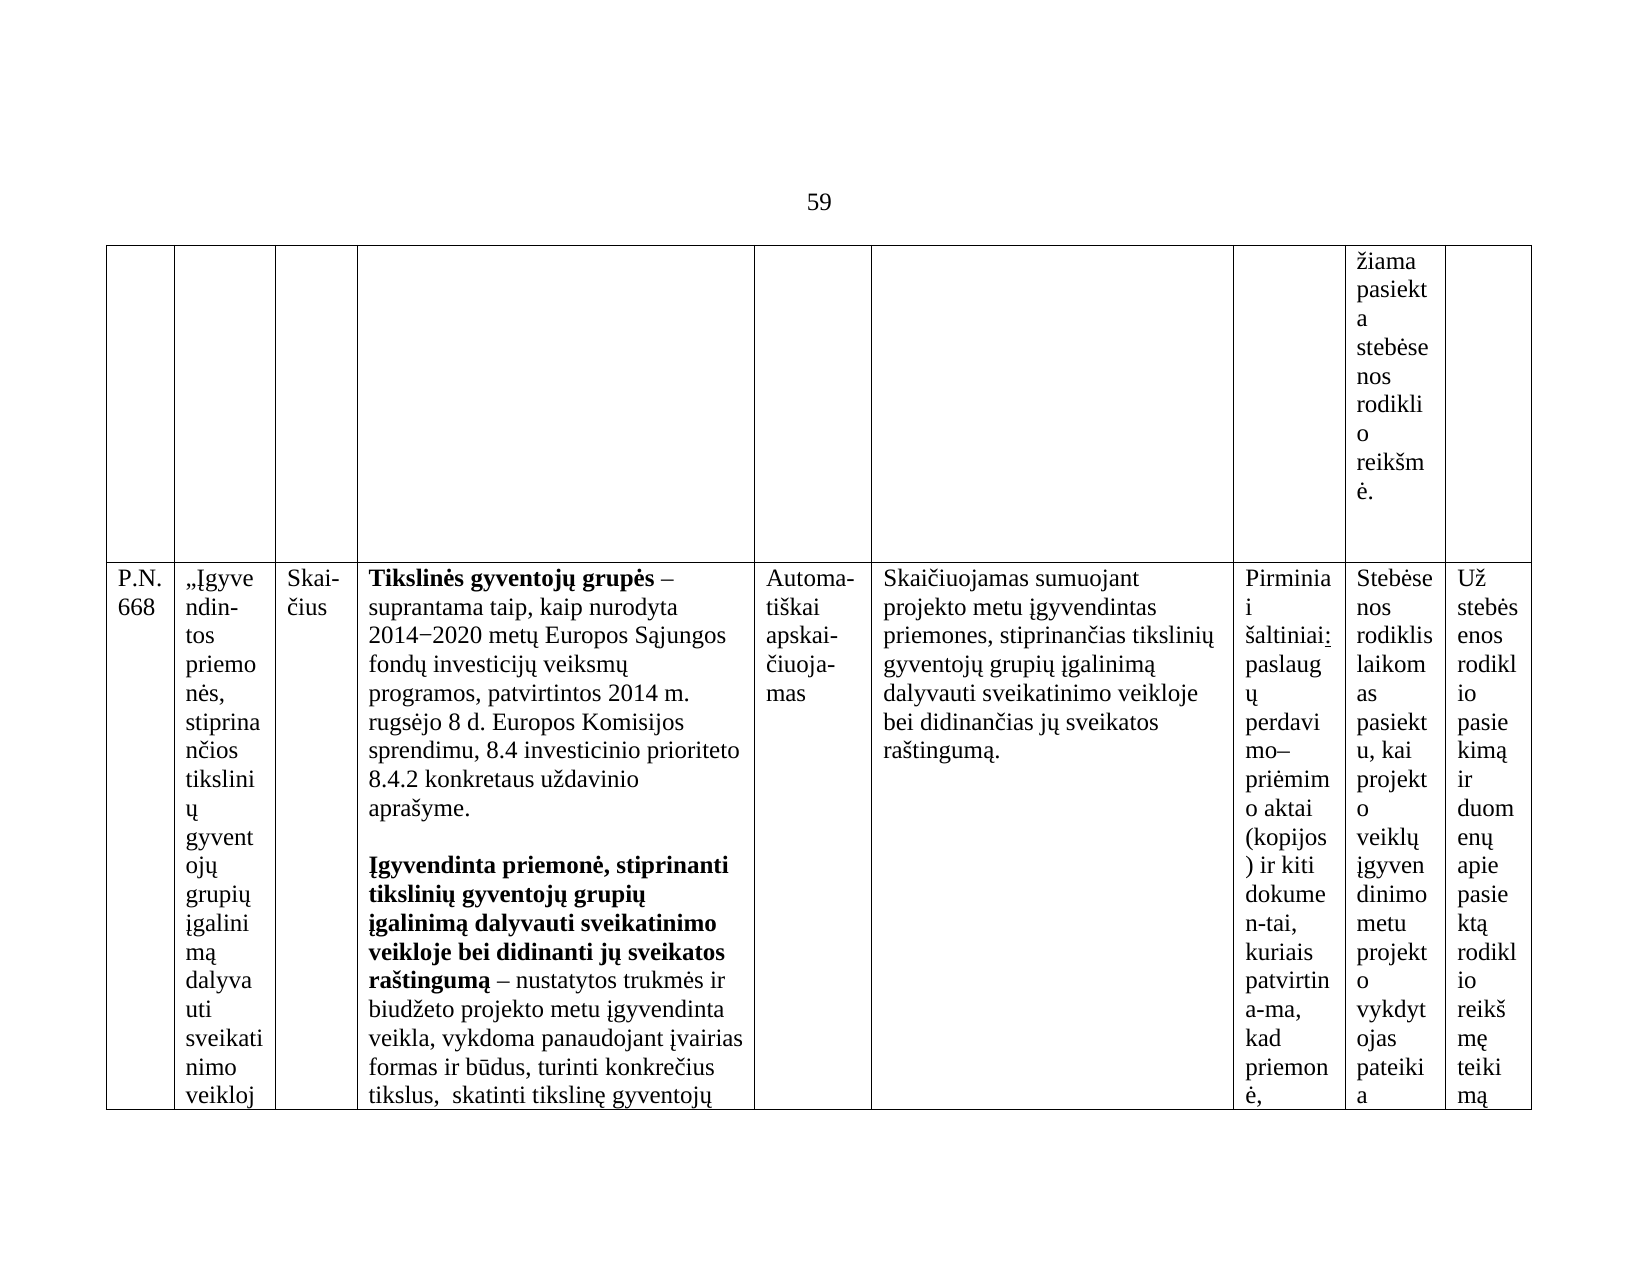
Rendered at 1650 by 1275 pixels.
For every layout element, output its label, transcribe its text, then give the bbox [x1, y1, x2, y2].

table_cell [276, 246, 357, 562]
table_cell „Įgyvendin-tos priemonės, stiprinančios tikslinių gyventojų grupių įgalinimą dalyvauti sveikatinimo veikloj [175, 563, 275, 1109]
table_cell Pirminiai šaltiniai: paslaugų perdavimo–priėmimo aktai (kopijos) ir kiti dokumen-tai, kuriais patvirtina-ma, kad priemonė, [1234, 563, 1345, 1109]
table_cell žiama pasiekta stebėsenos rodiklio reikšmė. [1346, 246, 1445, 562]
table_cell [175, 246, 275, 562]
table_cell [358, 246, 754, 562]
table_cell [1446, 246, 1531, 562]
table_cell Automa-tiškai apskai-čiuoja-mas [755, 563, 871, 1109]
table_cell Skai-čius [276, 563, 357, 1109]
table_cell [107, 246, 174, 562]
table_cell Stebėsenos rodiklis laikomas pasiektu, kai projekto veiklų įgyvendinimo metu projekto vykdytojas pateikia [1346, 563, 1445, 1109]
table_cell [872, 246, 1233, 562]
table_cell Skaičiuojamas sumuojant projekto metu įgyvendintas priemones, stiprinančias tikslinių gyventojų grupių įgalinimą dalyvauti sveikatinimo veikloje bei didinančias jų sveikatos raštingumą. [872, 563, 1233, 1109]
table_cell P.N.668 [107, 563, 174, 1109]
table_cell [1234, 246, 1345, 562]
table_cell Tikslinės gyventojų grupės – suprantama taip, kaip nurodyta 2014−2020 metų Europos Sąjungos fondų investicijų veiksmų programos, patvirtintos 2014 m. rugsėjo 8 d. Europos Komisijos sprendimu, 8.4 investicinio prioriteto 8.4.2 konkretaus uždavinio aprašyme. Įgyvendinta priemonė, stiprinanti tikslinių gyventojų grupių įgalinimą dalyvauti sveikatinimo veikloje bei didinanti jų sveikatos raštingumą – nustatytos trukmės ir biudžeto projekto metu įgyvendinta veikla, vykdoma panaudojant įvairias formas ir būdus, turinti konkrečius tikslus, skatinti tikslinę gyventojų [358, 563, 754, 1109]
table_cell [755, 246, 871, 562]
table_cell Už stebėsenos rodiklio pasiekimą ir duomenų apie pasiektą rodiklio reikšmę teikimą [1446, 563, 1531, 1109]
